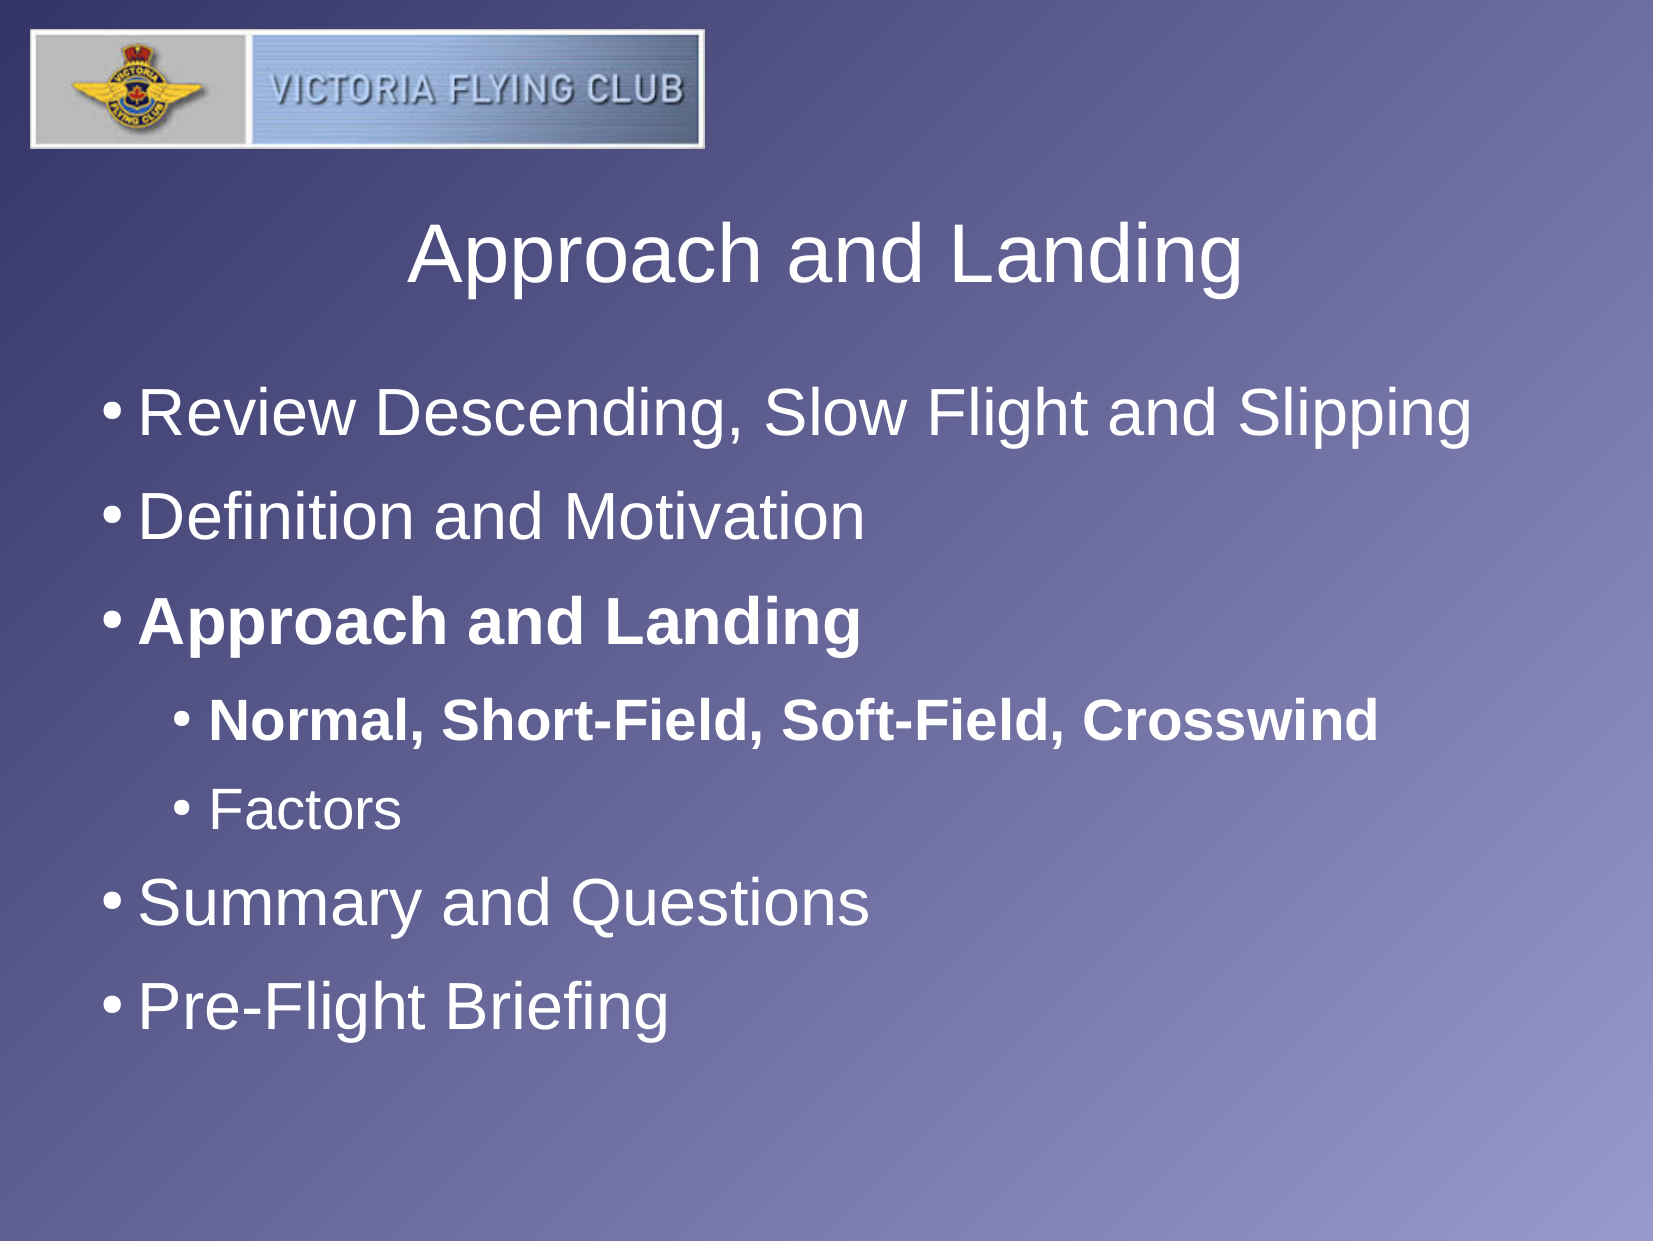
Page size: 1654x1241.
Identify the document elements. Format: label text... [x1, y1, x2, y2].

list Review Descending, Slow Flight and Slipping Definition and Motivation Approach and Landing Normal, Short-Field, Soft-Field, Crosswind Factors Summary and Questions Pre-Flight Briefing [82, 375, 1571, 1095]
picture [30, 29, 705, 149]
title Approach and Landing [82, 150, 1571, 358]
